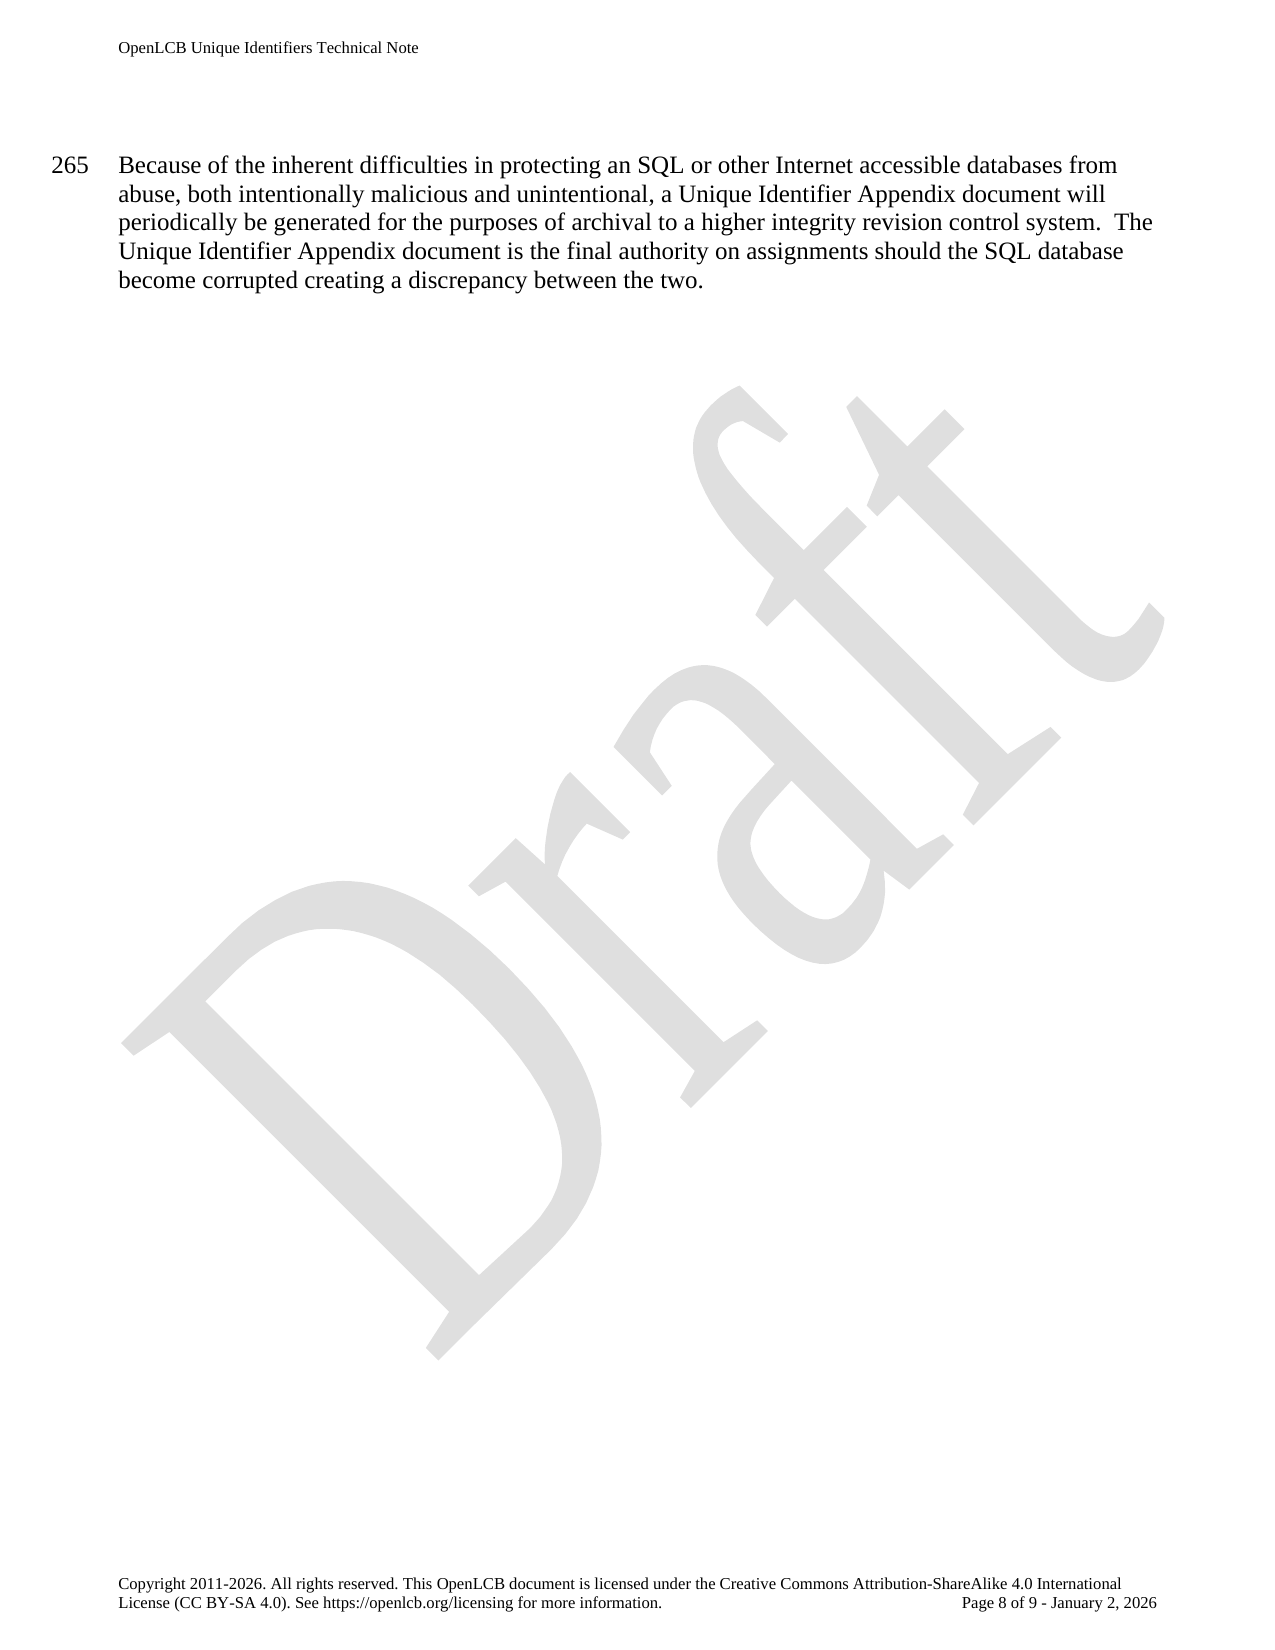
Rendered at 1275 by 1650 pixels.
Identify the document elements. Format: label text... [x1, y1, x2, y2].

text Because of the inherent difficulties in protecting an SQL or other Internet accessible databases from abuse, both intentionally malicious and unintentional, a Unique Identifier Appendix document will periodically be generated for the purposes of archival to a higher integrity revision control system. The Unique Identifier Appendix document is the final authority on assignments should the SQL database become corrupted creating a discrepancy between the two. [118, 150, 1157, 294]
